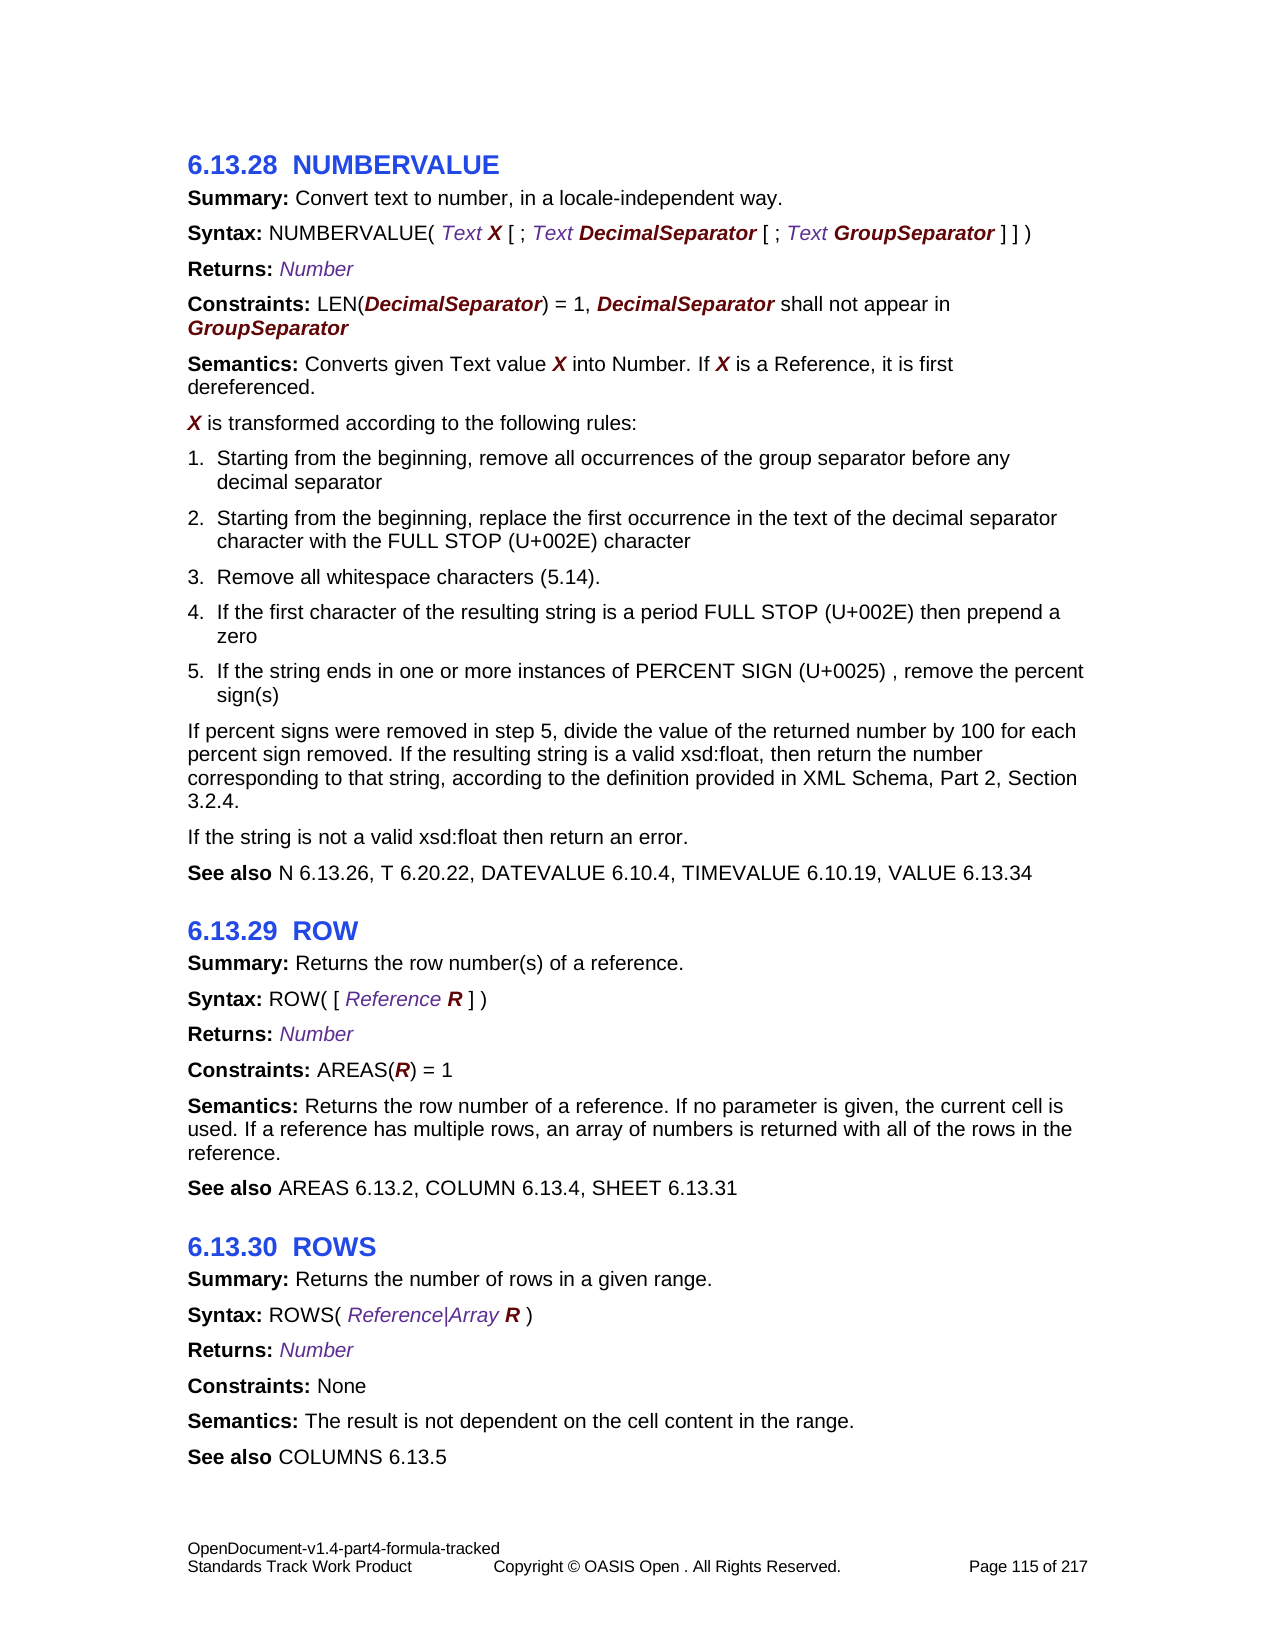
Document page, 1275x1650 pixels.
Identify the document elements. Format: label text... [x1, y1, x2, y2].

text See also AREAS 6.13.2, COLUMN 6.13.4, SHEET 6.13.31 [187, 1177, 1088, 1200]
text If the string is not a valid xsd:float then return an error. [187, 825, 1088, 849]
text Semantics: Returns the row number of a reference. If no parameter is given, the current cell is used. If a reference has multiple rows, an array of numbers is returned with all of the rows in the reference. [187, 1094, 1088, 1165]
text Syntax: NUMBERVALUE( Text X [ ; Text DecimalSeparator [ ; Text GroupSeparator ] ] ) [187, 222, 1088, 245]
text Semantics: The result is not dependent on the cell content in the range. [187, 1410, 1088, 1433]
subtitle ROW [187, 916, 1088, 946]
text Constraints: AREAS(R) = 1 [187, 1058, 1088, 1082]
text Syntax: ROWS( Reference|Array R ) [187, 1303, 1088, 1327]
list If the string ends in one or more instances of PERCENT SIGN (U+0025) , remove the percent sign(s) [187, 660, 1088, 707]
text Returns: Number [187, 257, 1088, 281]
text Summary: Returns the row number(s) of a reference. [187, 952, 1088, 975]
text Constraints: LEN(DecimalSeparator) = 1, DecimalSeparator shall not appear in GroupSeparator [187, 293, 1088, 340]
subtitle ROWS [187, 1231, 1088, 1261]
text Summary: Convert text to number, in a locale-independent way. [187, 186, 1088, 209]
text See also COLUMNS 6.13.5 [187, 1446, 1088, 1469]
text Constraints: None [187, 1374, 1088, 1398]
text Returns: Number [187, 1023, 1088, 1046]
text Summary: Returns the number of rows in a given range. [187, 1267, 1088, 1291]
text If percent signs were removed in step 5, divide the value of the returned number by 100 for each percent sign removed. If the resulting string is a valid xsd:float, then return the number corresponding to that string, according to the definition provided in XML Schema, Part 2, Section 3.2.4. [187, 719, 1088, 813]
text Returns: Number [187, 1339, 1088, 1362]
text Syntax: ROW( [ Reference R ] ) [187, 987, 1088, 1011]
list Starting from the beginning, replace the first occurrence in the text of the decimal separator character with the FULL STOP (U+002E) character [187, 506, 1088, 553]
text See also N 6.13.26, T 6.20.22, DATEVALUE 6.10.4, TIMEVALUE 6.10.19, VALUE 6.13.34 [187, 861, 1088, 884]
list Starting from the beginning, remove all occurrences of the group separator before any decimal separator [187, 447, 1088, 494]
list If the first character of the resulting string is a period FULL STOP (U+002E) then prepend a zero [187, 601, 1088, 648]
text Semantics: Converts given Text value X into Number. If X is a Reference, it is first dereferenced. [187, 352, 1088, 399]
text X is transformed according to the following rules: [187, 411, 1088, 435]
subtitle NUMBERVALUE [187, 150, 1088, 180]
list Remove all whitespace characters (5.14). [187, 565, 1088, 589]
